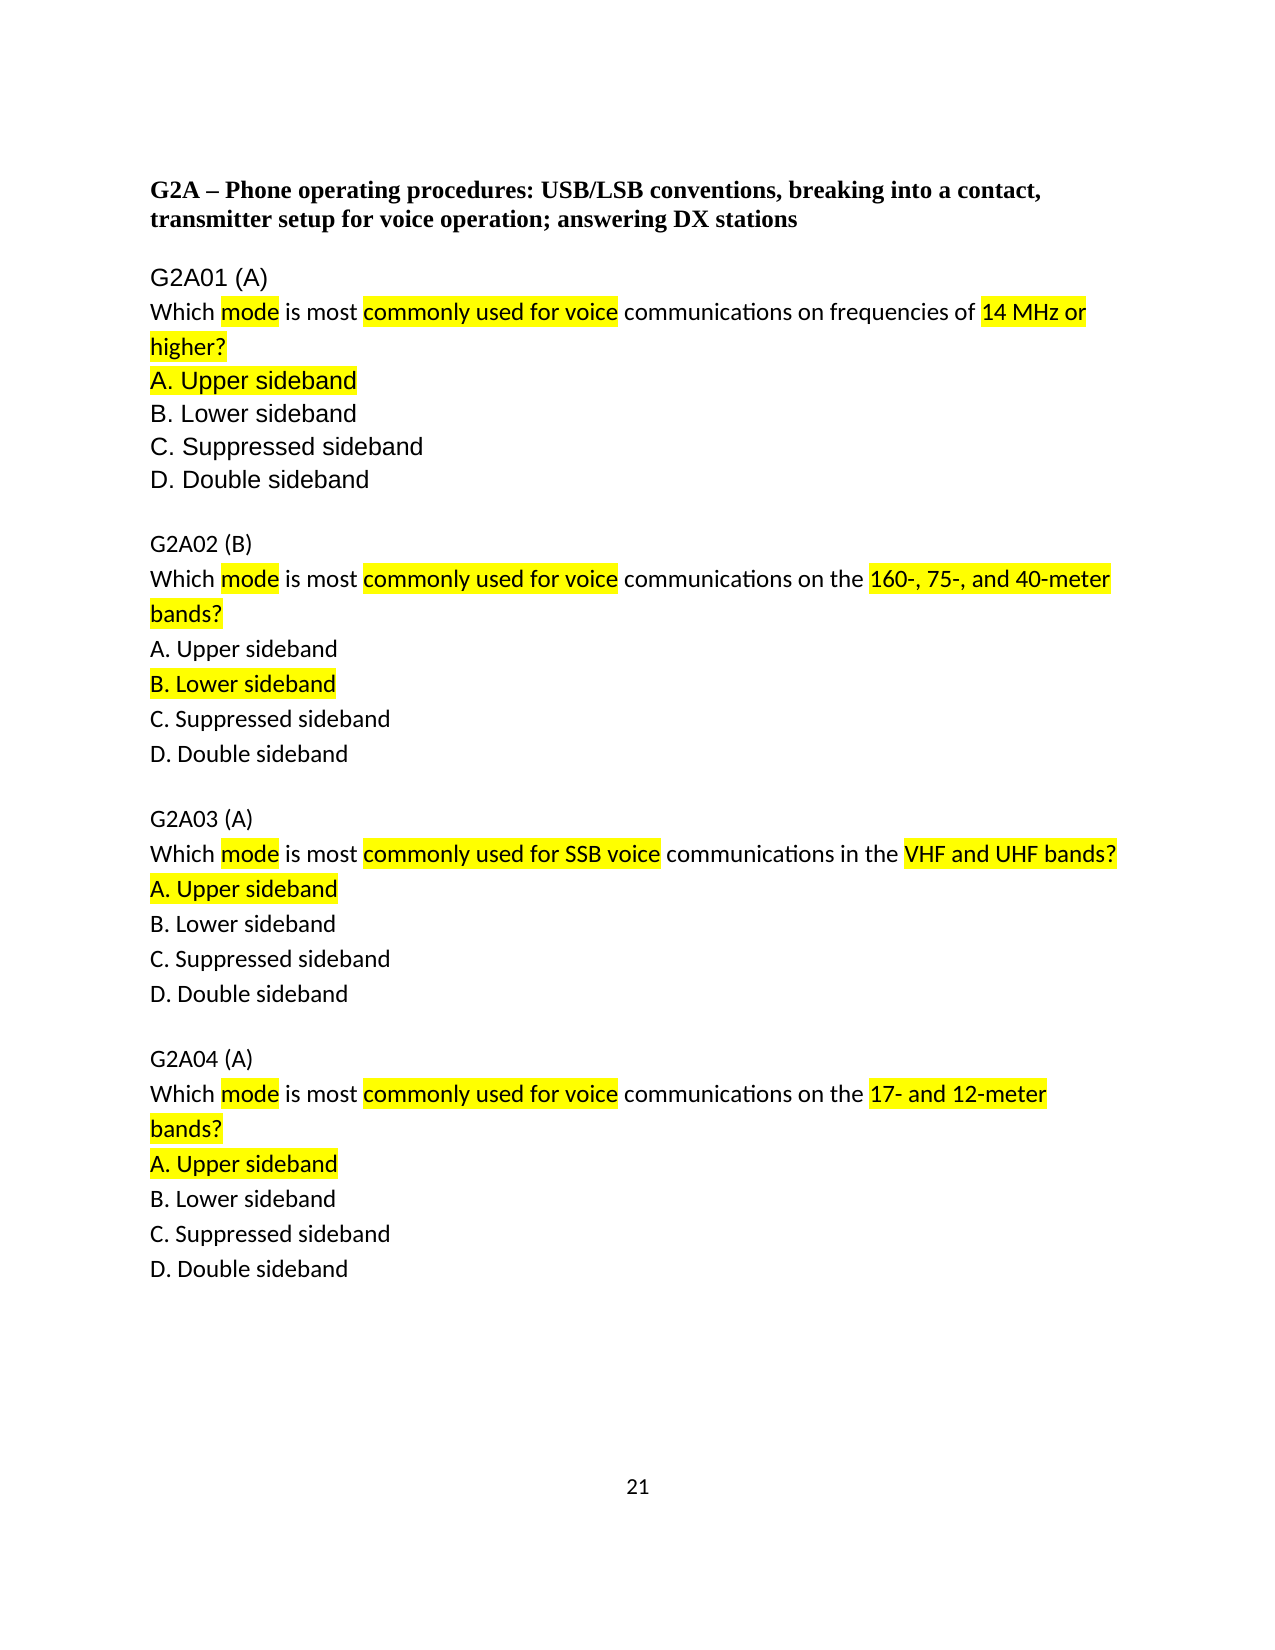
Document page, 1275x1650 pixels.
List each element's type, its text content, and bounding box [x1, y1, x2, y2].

text G2A03 (A) Which mode is most commonly used for SSB voice communications in the VHF and UHF bands? A. Upper sideband B. Lower sideband C. Suppressed sideband D. Double sideband [150, 803, 1125, 1009]
text G2A04 (A) Which mode is most commonly used for voice communications on the 17- and 12-meter bands? A. Upper sideband B. Lower sideband C. Suppressed sideband D. Double sideband [150, 1043, 1125, 1284]
text G2A01 (A) Which mode is most commonly used for voice communications on frequencies of 14 MHz or higher? A. Upper sideband B. Lower sideband C. Suppressed sideband D. Double sideband [150, 263, 1125, 494]
text G2A02 (B) Which mode is most commonly used for voice communications on the 160-, 75-, and 40-meter bands? A. Upper sideband B. Lower sideband C. Suppressed sideband D. Double sideband [150, 528, 1125, 769]
subtitle G2A – Phone operating procedures: USB/LSB conventions, breaking into a contact, transmitter setup for voice operation; answering DX stations [150, 176, 1125, 233]
